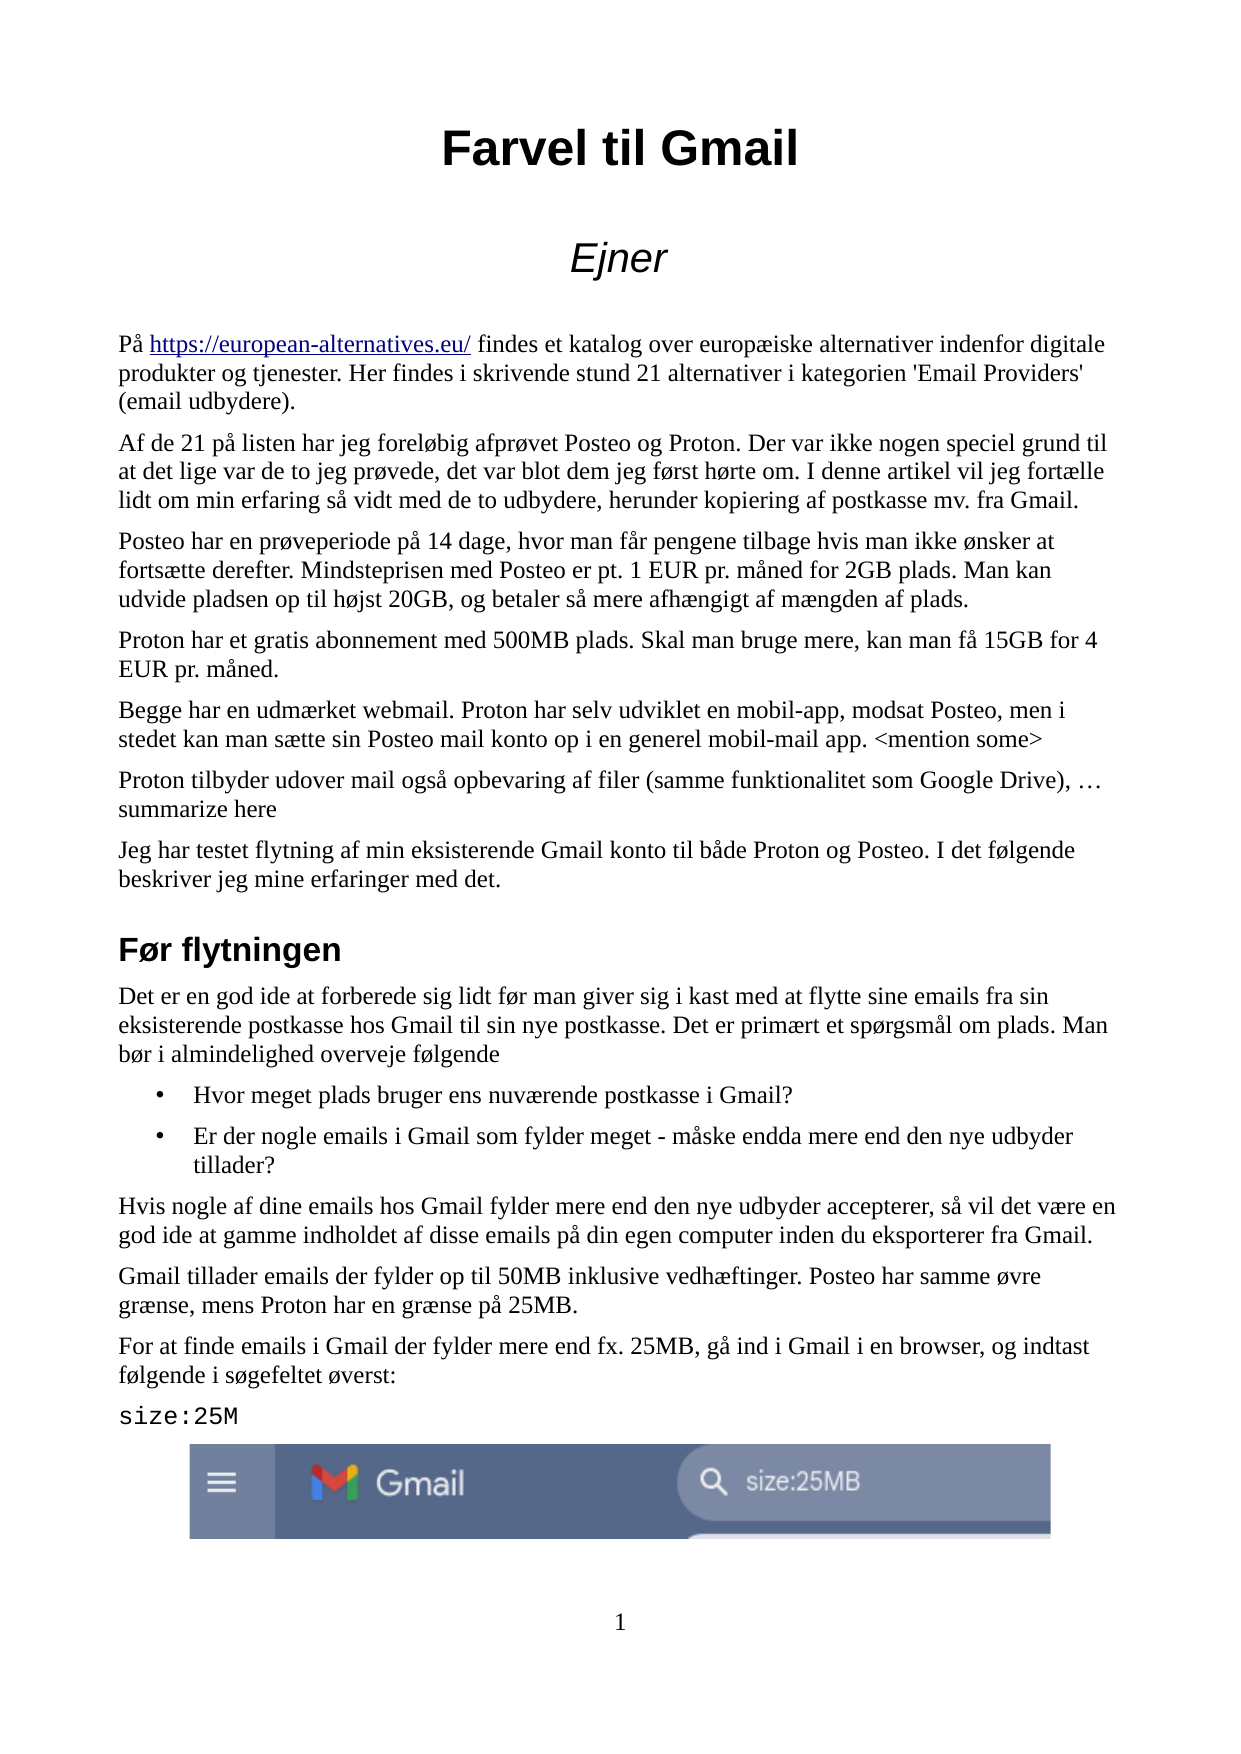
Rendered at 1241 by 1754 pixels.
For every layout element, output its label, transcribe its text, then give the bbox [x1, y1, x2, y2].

text Begge har en udmærket webmail. Proton har selv udviklet en mobil-app, modsat Posteo, men i stedet kan man sætte sin Posteo mail konto op i en generel mobil-mail app. <mention some> [118, 695, 1122, 753]
text Gmail tillader emails der fylder op til 50MB inklusive vedhæftinger. Posteo har samme øvre grænse, mens Proton har en grænse på 25MB. [118, 1261, 1122, 1319]
text Det er en god ide at forberede sig lidt før man giver sig i kast med at flytte sine emails fra sin eksisterende postkasse hos Gmail til sin nye postkasse. Det er primært et spørgsmål om plads. Man bør i almindelighed overveje følgende [118, 981, 1122, 1068]
subtitle Før flytningen [118, 930, 1122, 969]
text Hvis nogle af dine emails hos Gmail fylder mere end den nye udbyder accepterer, så vil det være en god ide at gamme indholdet af disse emails på din egen computer inden du eksporterer fra Gmail. [118, 1191, 1122, 1249]
subtitle Ejner [118, 233, 1122, 281]
text Proton har et gratis abonnement med 500MB plads. Skal man bruge mere, kan man få 15GB for 4 EUR pr. måned. [118, 625, 1122, 683]
text size:25M [118, 1401, 1122, 1432]
list Er der nogle emails i Gmail som fylder meget - måske endda mere end den nye udbyder tillader? [156, 1121, 1122, 1179]
text Af de 21 på listen har jeg foreløbig afprøvet Posteo og Proton. Der var ikke nogen speciel grund til at det lige var de to jeg prøvede, det var blot dem jeg først hørte om. I denne artikel vil jeg fortælle lidt om min erfaring så vidt med de to udbydere, herunder kopiering af postkasse mv. fra Gmail. [118, 428, 1122, 514]
text Posteo har en prøveperiode på 14 dage, hvor man får pengene tilbage hvis man ikke ønsker at fortsætte derefter. Mindsteprisen med Posteo er pt. 1 EUR pr. måned for 2GB plads. Man kan udvide pladsen op til højst 20GB, og betaler så mere afhængigt af mængden af plads. [118, 526, 1122, 613]
title Farvel til Gmail [118, 118, 1122, 176]
text På https://european-alternatives.eu/ findes et katalog over europæiske alternativer indenfor digitale produkter og tjenester. Her findes i skrivende stund 21 alternativer i kategorien 'Email Providers' (email udbydere). [118, 329, 1122, 415]
list Hvor meget plads bruger ens nuværende postkasse i Gmail? [156, 1080, 1122, 1109]
text Jeg har testet flytning af min eksisterende Gmail konto til både Proton og Posteo. I det følgende beskriver jeg mine erfaringer med det. [118, 835, 1122, 893]
text For at finde emails i Gmail der fylder mere end fx. 25MB, gå ind i Gmail i en browser, og indtast følgende i søgefeltet øverst: [118, 1331, 1122, 1389]
text Proton tilbyder udover mail også opbevaring af filer (samme funktionalitet som Google Drive), … summarize here [118, 765, 1122, 823]
